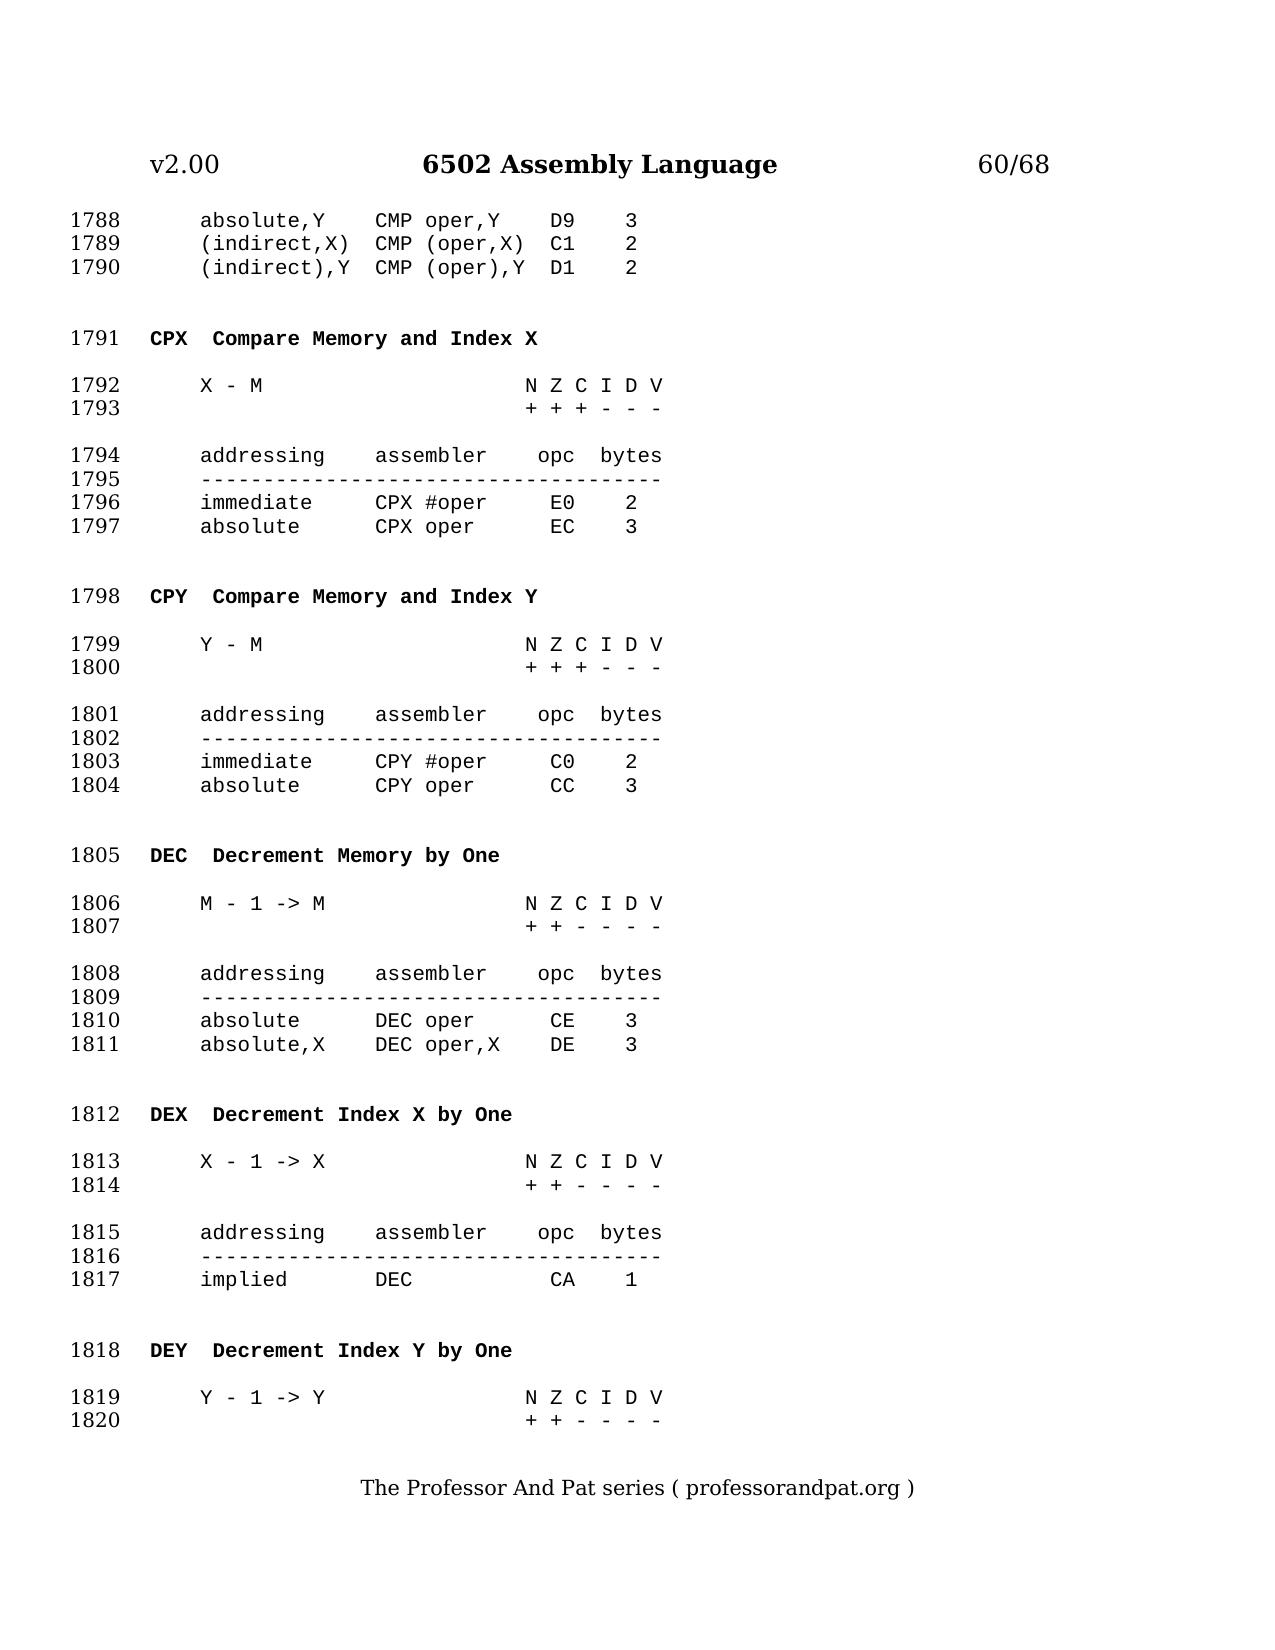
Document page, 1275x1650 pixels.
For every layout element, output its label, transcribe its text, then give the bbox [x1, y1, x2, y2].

text (indirect,X) CMP (oper,X) C1 2 [150, 233, 1125, 257]
text DEC Decrement Memory by One [150, 846, 1125, 869]
text + + + - - - [150, 657, 1125, 681]
text X - 1 -> X N Z C I D V [150, 1152, 1125, 1175]
text ------------------------------------- [150, 987, 1125, 1010]
text ------------------------------------- [150, 728, 1125, 751]
text absolute CPY oper CC 3 [150, 775, 1125, 798]
text DEX Decrement Index X by One [150, 1104, 1125, 1128]
text Y - M N Z C I D V [150, 634, 1125, 657]
text immediate CPX #oper E0 2 [150, 492, 1125, 516]
text ------------------------------------- [150, 469, 1125, 492]
text absolute,Y CMP oper,Y D9 3 [150, 210, 1125, 233]
text ------------------------------------- [150, 1246, 1125, 1269]
text + + - - - - [150, 916, 1125, 940]
text CPX Compare Memory and Index X [150, 328, 1125, 351]
text implied DEC CA 1 [150, 1269, 1125, 1293]
text (indirect),Y CMP (oper),Y D1 2 [150, 257, 1125, 281]
text + + - - - - [150, 1175, 1125, 1199]
text immediate CPY #oper C0 2 [150, 751, 1125, 775]
text + + + - - - [150, 398, 1125, 422]
text absolute DEC oper CE 3 [150, 1010, 1125, 1034]
text + + - - - - [150, 1411, 1125, 1434]
text addressing assembler opc bytes [150, 963, 1125, 987]
text Y - 1 -> Y N Z C I D V [150, 1387, 1125, 1411]
text CPY Compare Memory and Index Y [150, 587, 1125, 610]
text addressing assembler opc bytes [150, 445, 1125, 469]
text absolute,X DEC oper,X DE 3 [150, 1034, 1125, 1057]
text absolute CPX oper EC 3 [150, 516, 1125, 539]
text X - M N Z C I D V [150, 375, 1125, 398]
text DEY Decrement Index Y by One [150, 1340, 1125, 1363]
text addressing assembler opc bytes [150, 1222, 1125, 1246]
text M - 1 -> M N Z C I D V [150, 893, 1125, 916]
text addressing assembler opc bytes [150, 704, 1125, 728]
